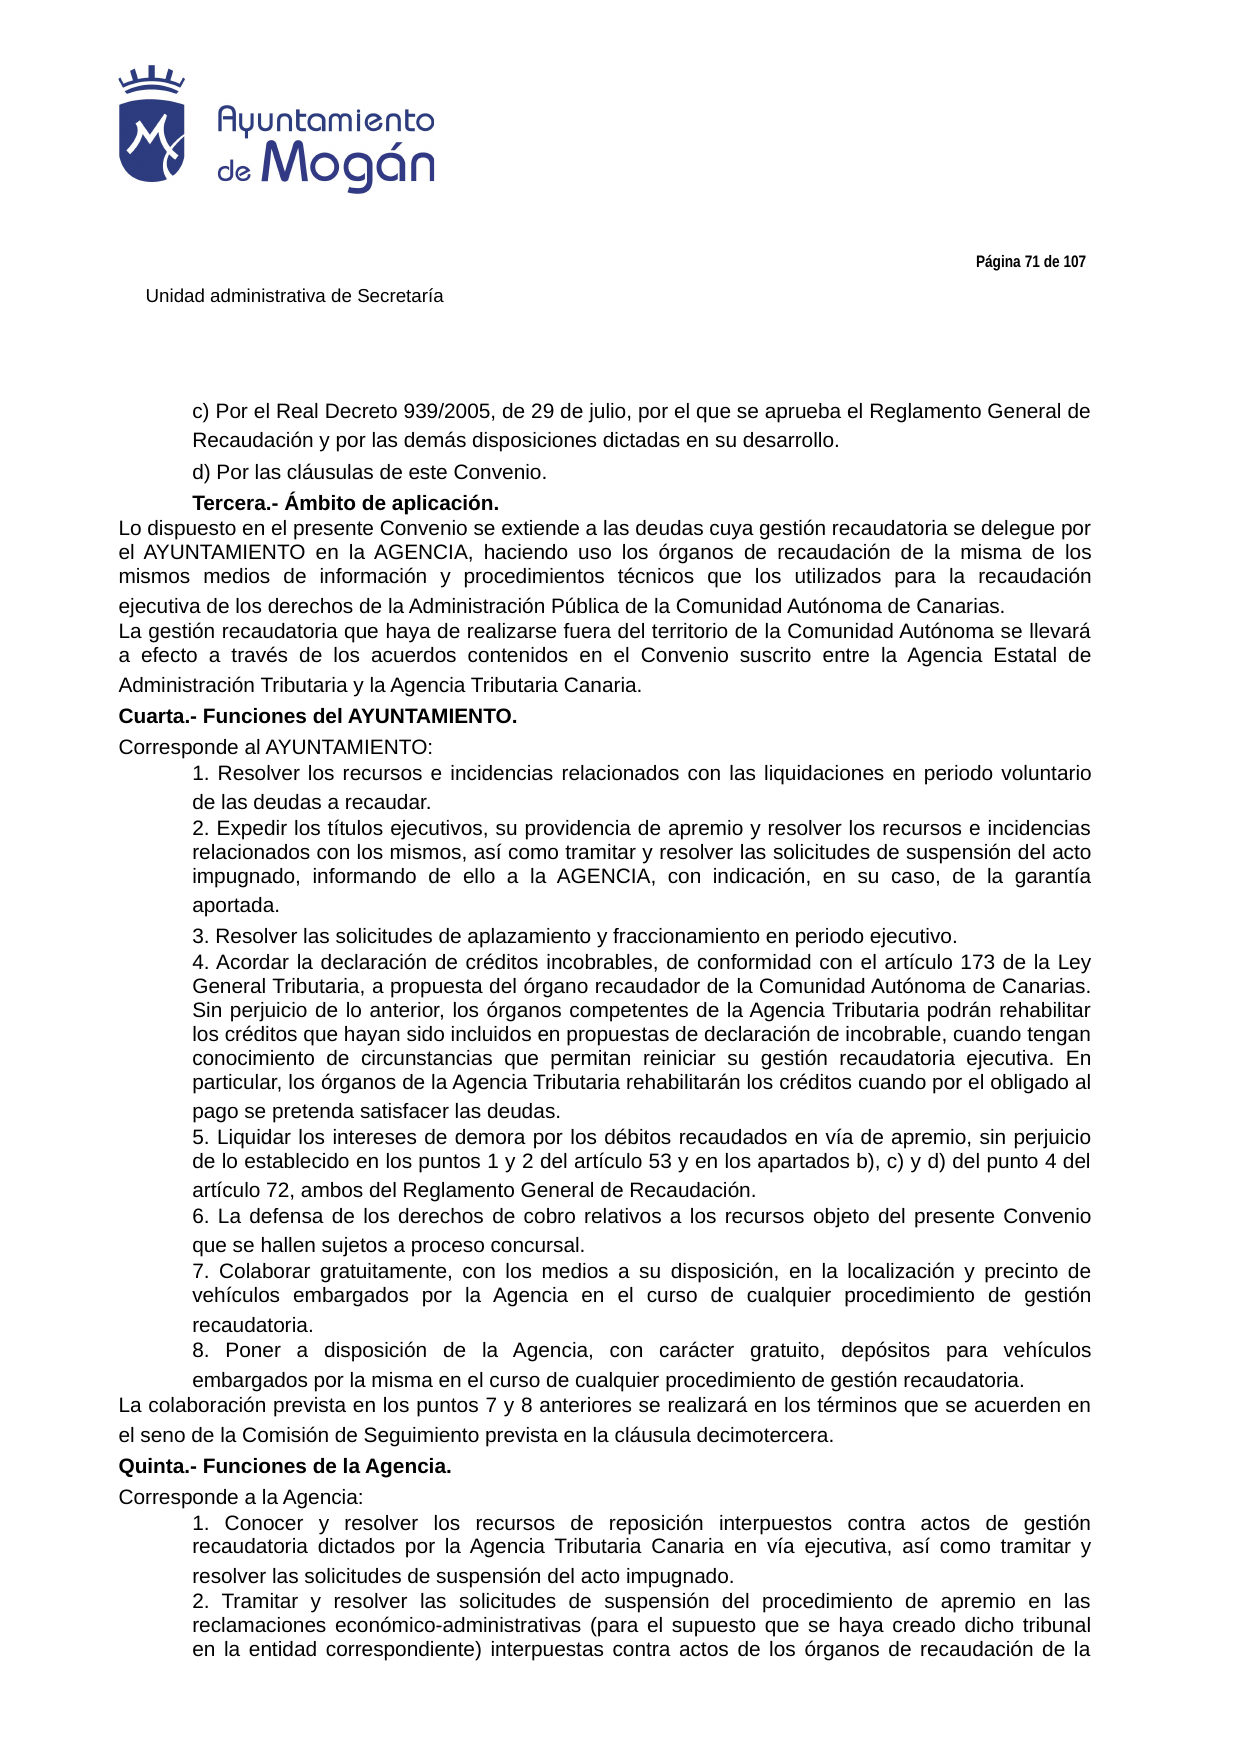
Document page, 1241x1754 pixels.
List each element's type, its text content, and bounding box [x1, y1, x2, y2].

text 2. Expedir los títulos ejecutivos, su providencia de apremio y resolver los recursos e incidencias relacionados con los mismos, así como tramitar y resolver las solicitudes de suspensión del acto impugnado, informando de ello a la AGENCIA, con indicación, en su caso, de la garantía aportada. [192, 816, 1092, 918]
text c) Por el Real Decreto 939/2005, de 29 de julio, por el que se aprueba el Reglamento General de Recaudación y por las demás disposiciones dictadas en su desarrollo. [192, 399, 1092, 454]
text Tercera.- Ámbito de aplicación. [192, 485, 1092, 516]
text La gestión recaudatoria que haya de realizarse fuera del territorio de la Comunidad Autónoma se llevará a efecto a través de los acuerdos contenidos en el Convenio suscrito entre la Agencia Estatal de Administración Tributaria y la Agencia Tributaria Canaria. [118, 619, 1092, 698]
text 2. Tramitar y resolver las solicitudes de suspensión del procedimiento de apremio en las reclamaciones económico-administrativas (para el supuesto que se haya creado dicho tribunal en la entidad correspondiente) interpuestas contra actos de los órganos de recaudación de la [192, 1589, 1092, 1661]
text 4. Acordar la declaración de créditos incobrables, de conformidad con el artículo 173 de la Ley General Tributaria, a propuesta del órgano recaudador de la Comunidad Autónoma de Canarias. Sin perjuicio de lo anterior, los órganos competentes de la Agencia Tributaria podrán rehabilitar los créditos que hayan sido incluidos en propuestas de declaración de incobrable, cuando tengan conocimiento de circunstancias que permitan reiniciar su gestión recaudatoria ejecutiva. En particular, los órganos de la Agencia Tributaria rehabilitarán los créditos cuando por el obligado al pago se pretenda satisfacer las deudas. [192, 950, 1092, 1124]
text 1. Resolver los recursos e incidencias relacionados con las liquidaciones en periodo voluntario de las deudas a recaudar. [192, 760, 1092, 816]
text 3. Resolver las solicitudes de aplazamiento y fraccionamiento en periodo ejecutivo. [192, 918, 1092, 950]
text 6. La defensa de los derechos de cobro relativos a los recursos objeto del presente Convenio que se hallen sujetos a proceso concursal. [192, 1204, 1092, 1259]
text Corresponde al AYUNTAMIENTO: [118, 729, 1092, 760]
text La colaboración prevista en los puntos 7 y 8 anteriores se realizará en los términos que se acuerden en el seno de la Comisión de Seguimiento prevista en la cláusula decimotercera. [118, 1393, 1092, 1448]
text Lo dispuesto en el presente Convenio se extiende a las deudas cuya gestión recaudatoria se delegue por el AYUNTAMIENTO en la AGENCIA, haciendo uso los órganos de recaudación de la misma de los mismos medios de información y procedimientos técnicos que los utilizados para la recaudación ejecutiva de los derechos de la Administración Pública de la Comunidad Autónoma de Canarias. [118, 516, 1092, 619]
text Cuarta.- Funciones del AYUNTAMIENTO. [118, 698, 1092, 729]
text Quinta.- Funciones de la Agencia. [118, 1448, 1092, 1479]
text Corresponde a la Agencia: [118, 1479, 1092, 1510]
text 5. Liquidar los intereses de demora por los débitos recaudados en vía de apremio, sin perjuicio de lo establecido en los puntos 1 y 2 del artículo 53 y en los apartados b), c) y d) del punto 4 del artículo 72, ambos del Reglamento General de Recaudación. [192, 1124, 1092, 1204]
text d) Por las cláusulas de este Convenio. [192, 454, 1092, 485]
text 8. Poner a disposición de la Agencia, con carácter gratuito, depósitos para vehículos embargados por la misma en el curso de cualquier procedimiento de gestión recaudatoria. [192, 1338, 1092, 1393]
text 7. Colaborar gratuitamente, con los medios a su disposición, en la localización y precinto de vehículos embargados por la Agencia en el curso de cualquier procedimiento de gestión recaudatoria. [192, 1259, 1092, 1338]
picture [118, 65, 435, 200]
text 1. Conocer y resolver los recursos de reposición interpuestos contra actos de gestión recaudatoria dictados por la Agencia Tributaria Canaria en vía ejecutiva, así como tramitar y resolver las solicitudes de suspensión del acto impugnado. [192, 1510, 1092, 1589]
